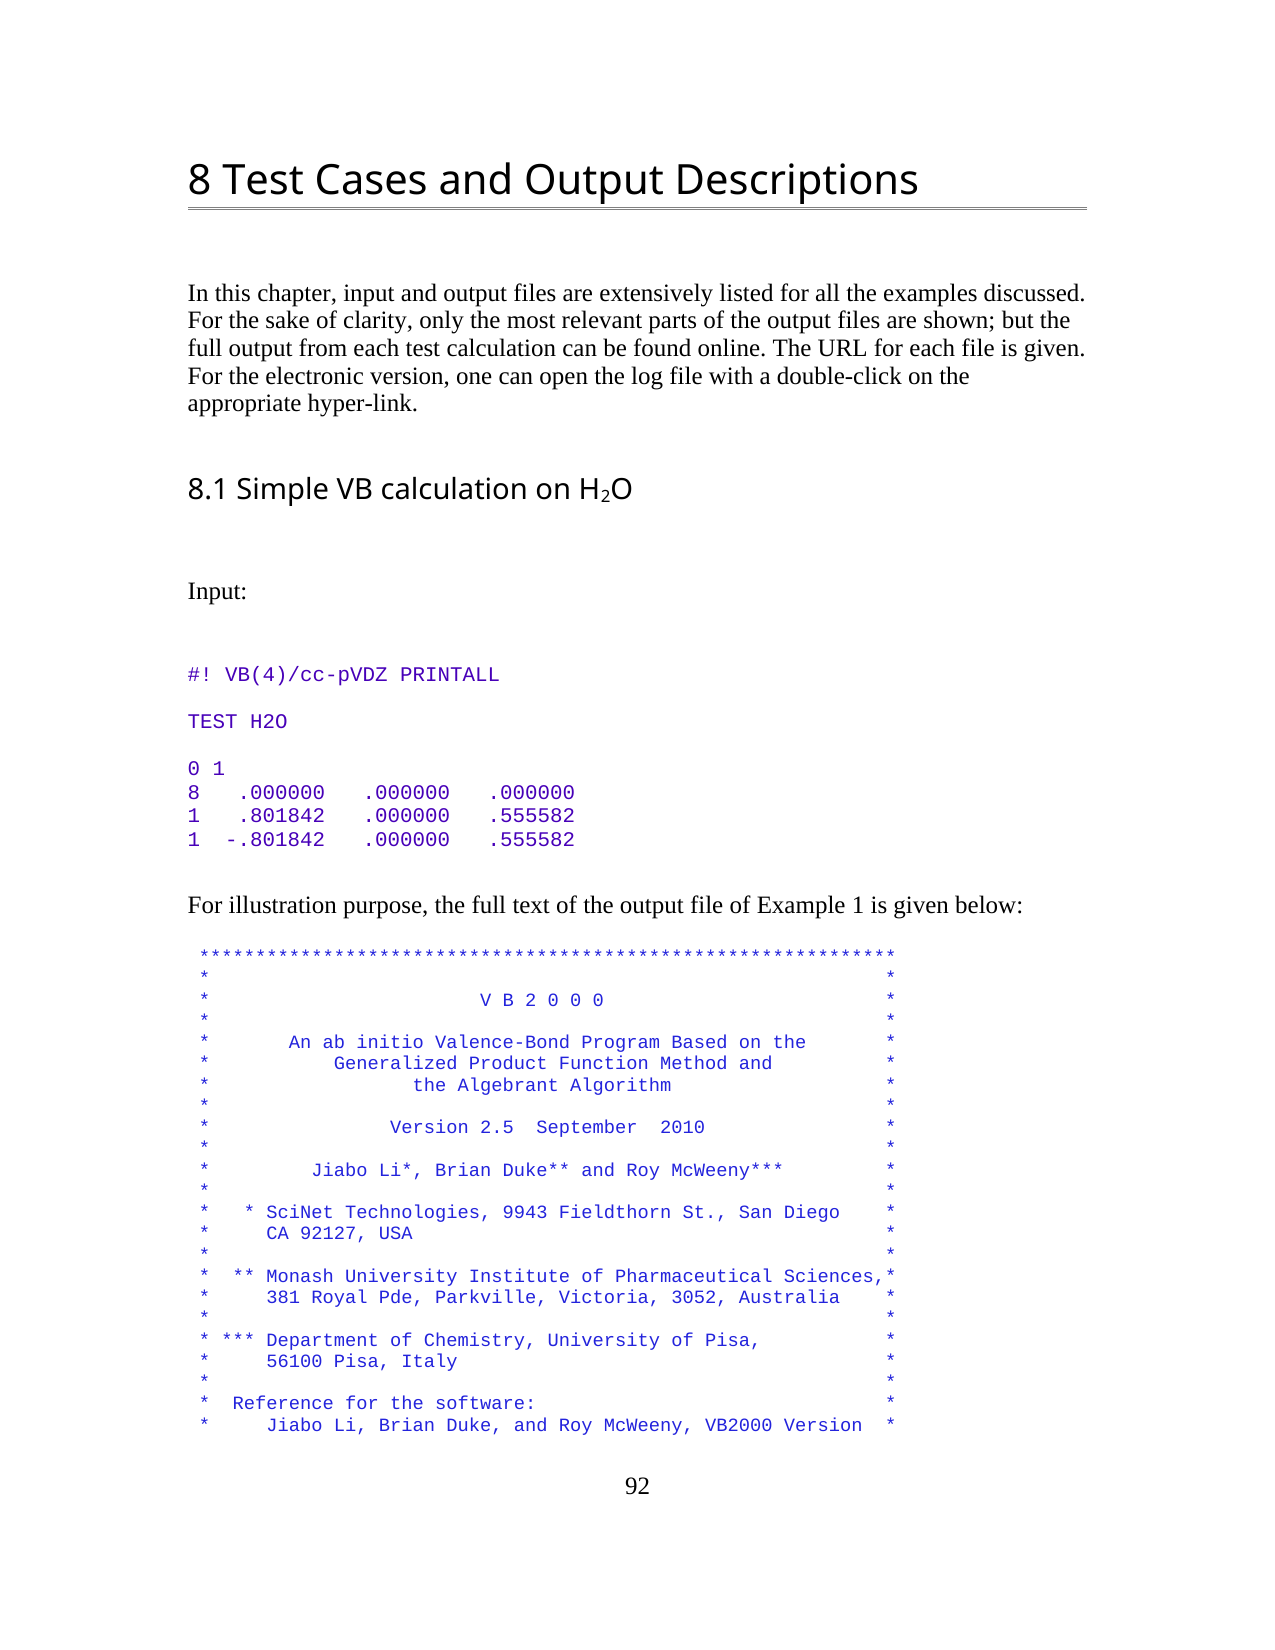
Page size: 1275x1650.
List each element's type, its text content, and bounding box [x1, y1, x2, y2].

text * Version 2.5 September 2010 * [187, 1118, 1087, 1139]
text * Generalized Product Function Method and * [187, 1054, 1087, 1075]
text * * [187, 1012, 1087, 1033]
text For illustration purpose, the full text of the output file of Example 1 is given below: [187, 891, 1050, 919]
text In this chapter, input and output files are extensively listed for all the examples discussed. For the sake of clarity, only the most relevant parts of the output files are shown; but the full output from each test calculation can be found online. The URL for each file is given. For the electronic version, one can open the log file with a double-click on the appropriate hyper-link. [187, 279, 1087, 417]
text * 381 Royal Pde, Parkville, Victoria, 3052, Australia * [187, 1288, 1087, 1309]
text * An ab initio Valence-Bond Program Based on the * [187, 1033, 1087, 1054]
text 8 Test Cases and Output Descriptions [187, 150, 1087, 209]
text TEST H2O [187, 711, 1050, 734]
text 8.1 Simple VB calculation on H2O [187, 468, 1050, 508]
text * ** Monash University Institute of Pharmaceutical Sciences,* [187, 1267, 1087, 1288]
text Input: [187, 577, 1050, 605]
text * * [187, 1182, 1087, 1203]
text #! VB(4)/cc-pVDZ PRINTALL [114, 664, 1050, 687]
text * CA 92127, USA * [187, 1224, 1087, 1245]
text * Reference for the software: * [187, 1394, 1087, 1415]
text 1 .801842 .000000 .555582 [187, 806, 1050, 829]
text * *** Department of Chemistry, University of Pisa, * [187, 1330, 1087, 1352]
text * * [187, 1139, 1087, 1160]
text * * [187, 1245, 1087, 1267]
text * 56100 Pisa, Italy * [187, 1352, 1087, 1373]
text * Jiabo Li, Brian Duke, and Roy McWeeny, VB2000 Version * [187, 1415, 1087, 1437]
text 1 -.801842 .000000 .555582 [187, 829, 1050, 853]
text * V B 2 0 0 0 * [187, 990, 1087, 1012]
text * * [187, 1097, 1087, 1118]
text * * SciNet Technologies, 9943 Fieldthorn St., San Diego * [187, 1203, 1087, 1224]
text ************************************************************** [187, 948, 1087, 969]
text * the Algebrant Algorithm * [187, 1075, 1087, 1097]
text 8 .000000 .000000 .000000 [187, 782, 1050, 806]
text * * [187, 1373, 1087, 1394]
text * Jiabo Li*, Brian Duke** and Roy McWeeny*** * [187, 1160, 1087, 1182]
text * * [187, 1309, 1087, 1330]
text 0 1 [187, 758, 1050, 782]
text * * [187, 969, 1087, 990]
